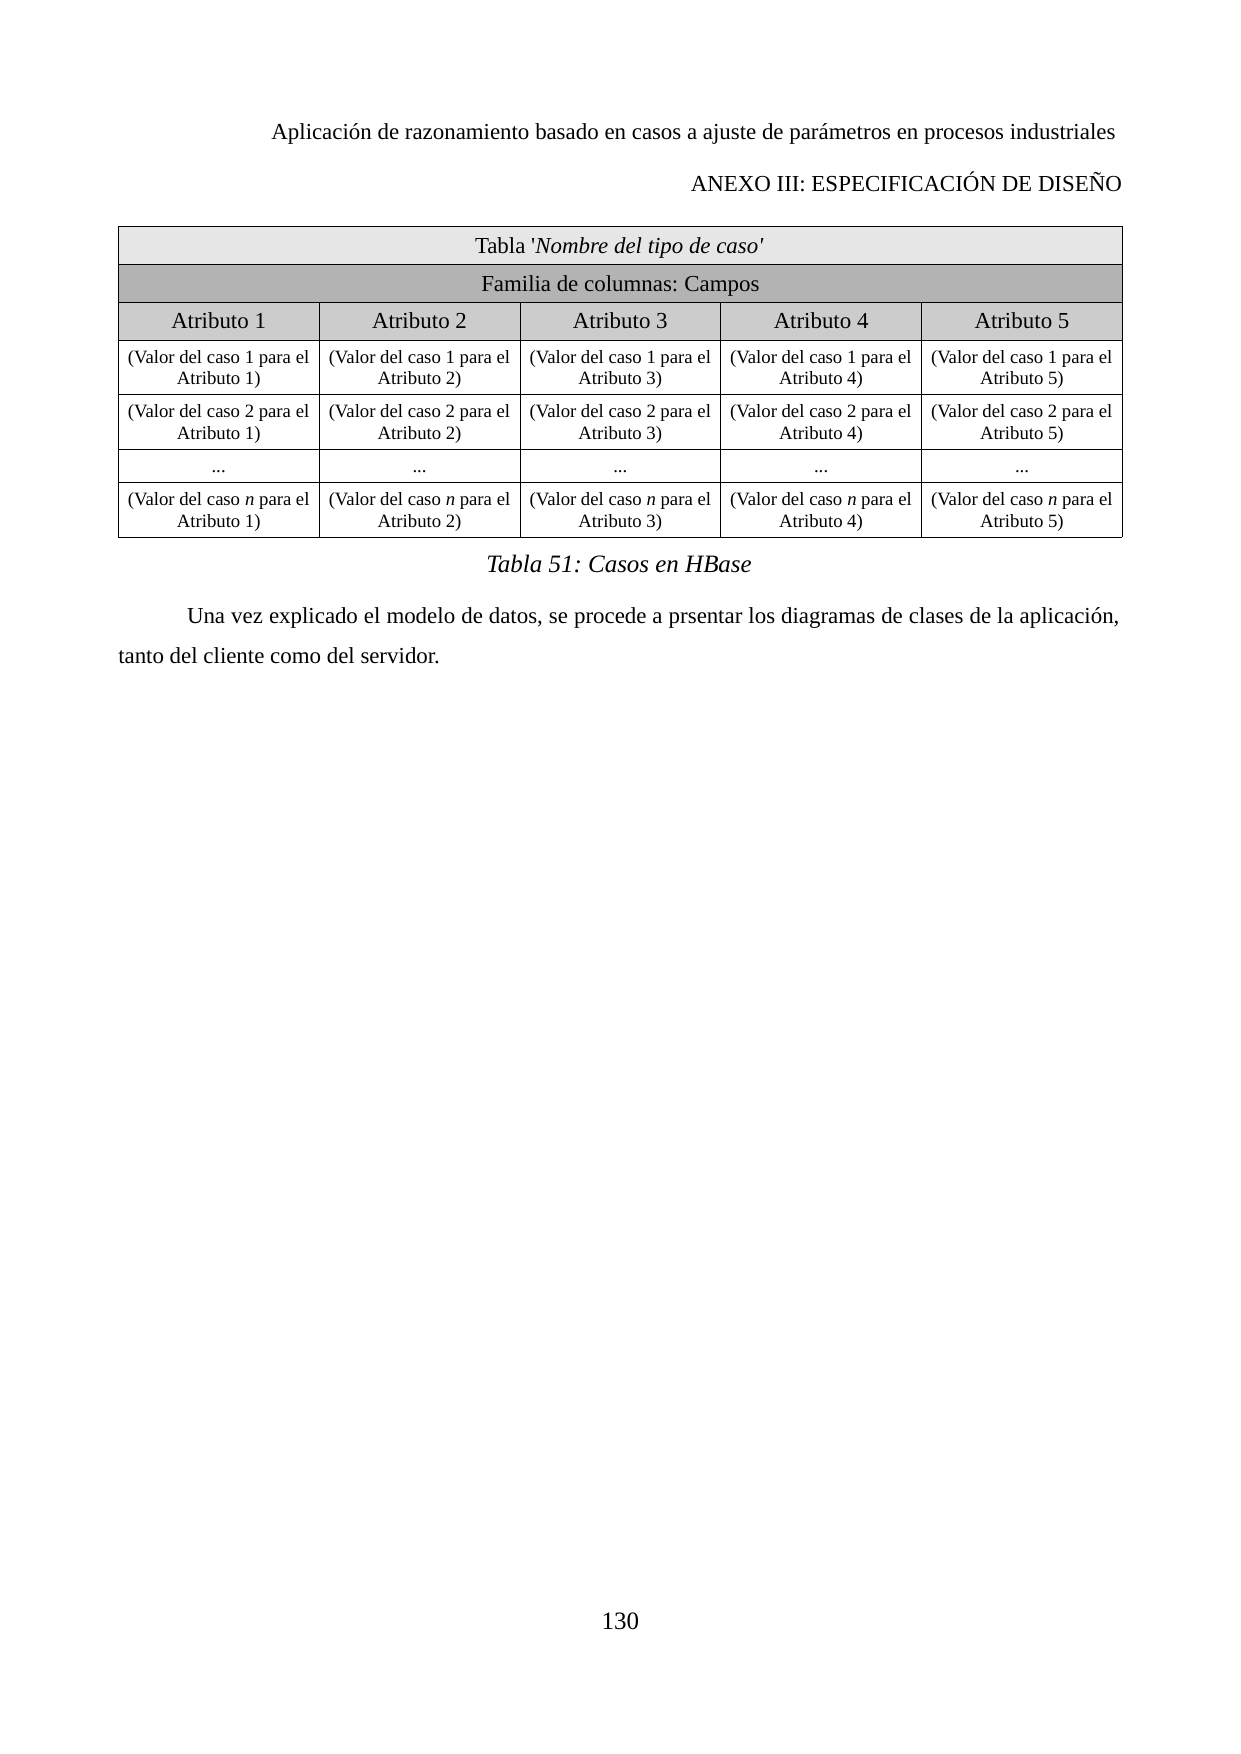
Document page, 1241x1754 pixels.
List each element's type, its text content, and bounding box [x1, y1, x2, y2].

table_cell ... [521, 450, 720, 482]
table_header Tabla 'Nombre del tipo de caso' [119, 227, 1122, 264]
table_cell ... [922, 450, 1122, 482]
table_cell (Valor del caso n para el Atributo 1) [119, 483, 319, 537]
table_cell (Valor del caso n para el Atributo 2) [320, 483, 520, 537]
text Una vez explicado el modelo de datos, se procede a prsentar los diagramas de clases de la aplicación, tanto del cliente como del servidor. [118, 602, 1122, 668]
table_cell Atributo 2 [320, 303, 520, 340]
table_cell (Valor del caso 2 para el Atributo 5) [922, 395, 1122, 449]
table_cell Atributo 4 [721, 303, 921, 340]
table_cell (Valor del caso n para el Atributo 5) [922, 483, 1122, 537]
table_cell (Valor del caso 2 para el Atributo 1) [119, 395, 319, 449]
table_cell (Valor del caso 2 para el Atributo 4) [721, 395, 921, 449]
text Tabla 51: Casos en HBase [118, 549, 1122, 578]
table_cell Atributo 1 [119, 303, 319, 340]
table_cell (Valor del caso 1 para el Atributo 5) [922, 341, 1122, 394]
table_cell (Valor del caso 1 para el Atributo 3) [521, 341, 720, 394]
table_cell (Valor del caso 1 para el Atributo 2) [320, 341, 520, 394]
table_cell ... [119, 450, 319, 482]
table_cell Atributo 5 [922, 303, 1122, 340]
table_cell (Valor del caso 1 para el Atributo 1) [119, 341, 319, 394]
table_cell (Valor del caso 2 para el Atributo 2) [320, 395, 520, 449]
table_cell ... [721, 450, 921, 482]
table_cell (Valor del caso n para el Atributo 3) [521, 483, 720, 537]
table_cell Atributo 3 [521, 303, 720, 340]
table_cell Familia de columnas: Campos [119, 265, 1122, 302]
table_cell ... [320, 450, 520, 482]
table_cell (Valor del caso 1 para el Atributo 4) [721, 341, 921, 394]
table_cell (Valor del caso n para el Atributo 4) [721, 483, 921, 537]
table_cell (Valor del caso 2 para el Atributo 3) [521, 395, 720, 449]
